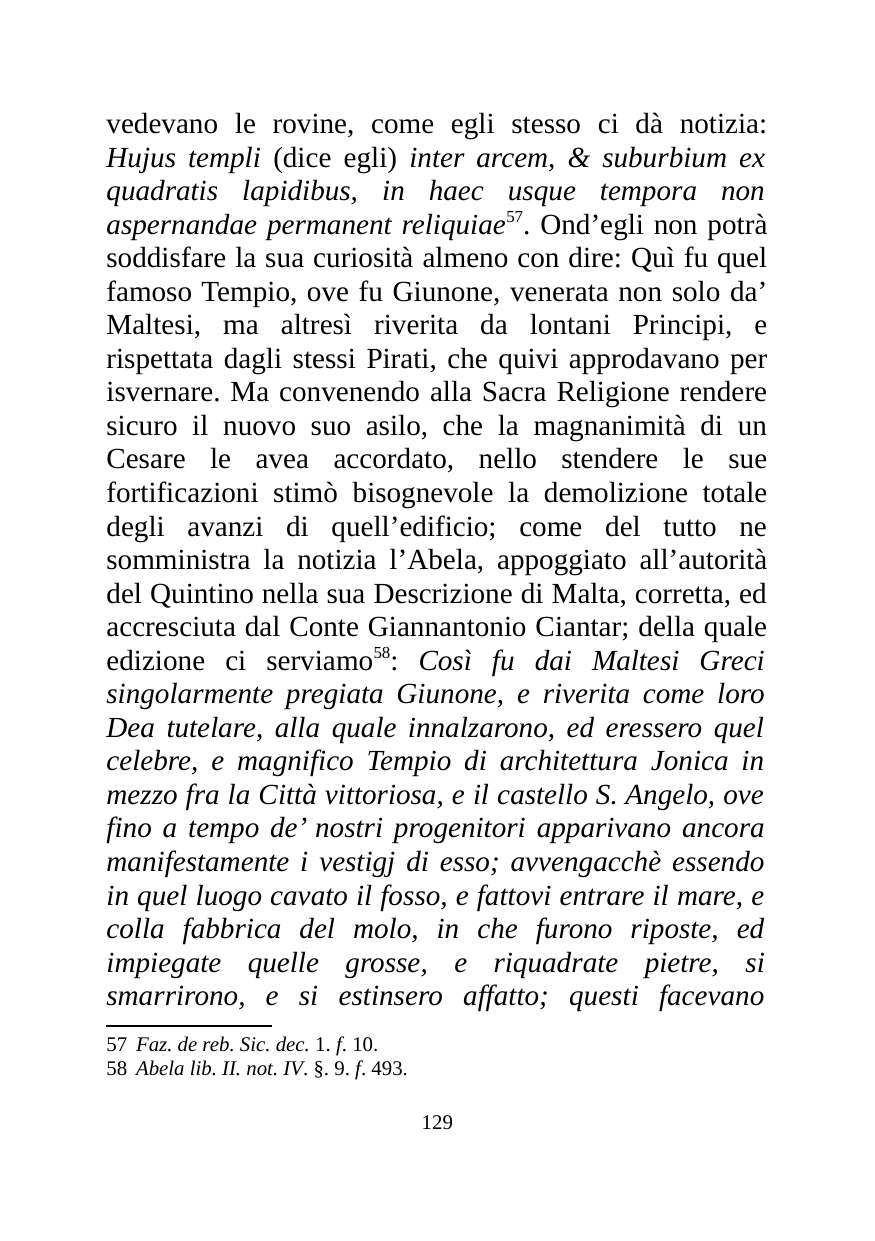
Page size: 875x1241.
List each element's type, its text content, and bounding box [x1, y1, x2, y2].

text vedevano le rovine, come egli stesso ci dà notizia: Hujus templi (dice egli) inter arcem, & suburbium ex quadratis lapidibus, in haec usque tempora non aspernandae permanent reliquiae. Ond’egli non potrà soddisfare la sua curiosità almeno con dire: Quì fu quel famoso Tempio, ove fu Giunone, venerata non solo da’ Maltesi, ma altresì riverita da lontani Principi, e rispettata dagli stessi Pirati, che quivi approdavano per isvernare. Ma convenendo alla Sacra Religione rendere sicuro il nuovo suo asilo, che la magnanimità di un Cesare le avea accordato, nello stendere le sue fortificazioni stimò bisognevole la demolizione totale degli avanzi di quell’edificio; come del tutto ne somministra la notizia l’Abela, appoggiato all’autorità del Quintino nella sua Descrizione di Malta, corretta, ed accresciuta dal Conte Giannantonio Ciantar; della quale edizione ci serviamo: Così fu dai Maltesi Greci singolarmente pregiata Giunone, e riverita come loro Dea tutelare, alla quale innalzarono, ed eressero quel celebre, e magnifico Tempio di architettura Jonica in mezzo fra la Città vittoriosa, e il castello S. Angelo, ove fino a tempo de’ nostri progenitori apparivano ancora manifestamente i vestigj di esso; avvengacchè essendo in quel luogo cavato il fosso, e fattovi entrare il mare, e colla fabbrica del molo, in che furono riposte, ed impiegate quelle grosse, e riquadrate pietre, si smarrirono, e si estinsero affatto; questi facevano [106, 106, 768, 1012]
text Faz. de reb. Sic. dec. 1. f. 10. [106, 1032, 768, 1056]
text Abela lib. II. not. IV. §. 9. f. 493. [106, 1056, 768, 1080]
